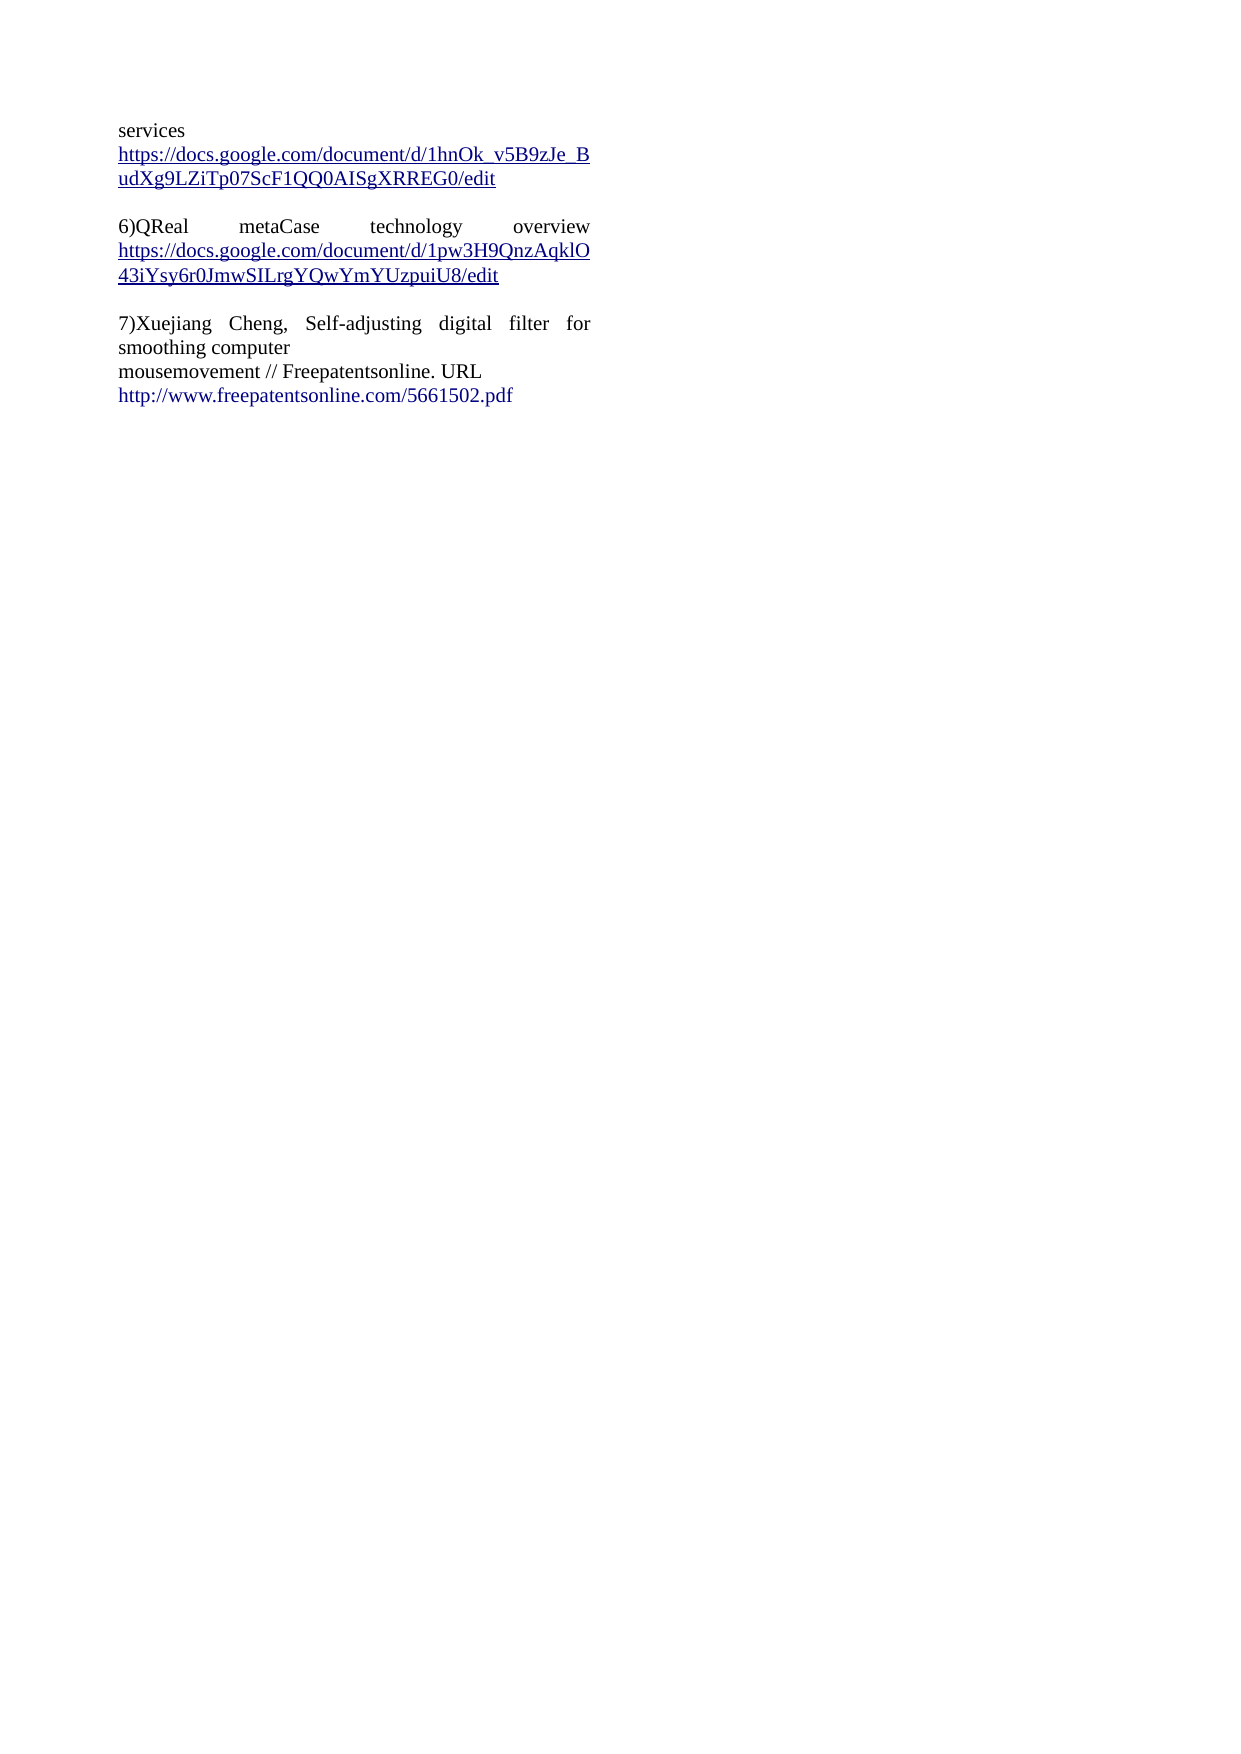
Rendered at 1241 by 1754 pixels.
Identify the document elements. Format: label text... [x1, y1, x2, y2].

text mousemovement // Freepatentsonline. URL [118, 359, 591, 383]
text services https://docs.google.com/document/d/1hnOk_v5B9zJe_BudXg9LZiTp07ScF1QQ0AISgXRREG0/edit [118, 118, 591, 190]
text 7)Xuejiang Cheng, Self-adjusting digital filter for smoothing computer [118, 311, 591, 359]
text 6)QReal metaCase technology overview https://docs.google.com/document/d/1pw3H9QnzAqklO43iYsy6r0JmwSILrgYQwYmYUzpuiU8/edit [118, 214, 591, 287]
text http://www.freepatentsonline.com/5661502.pdf [118, 383, 591, 407]
